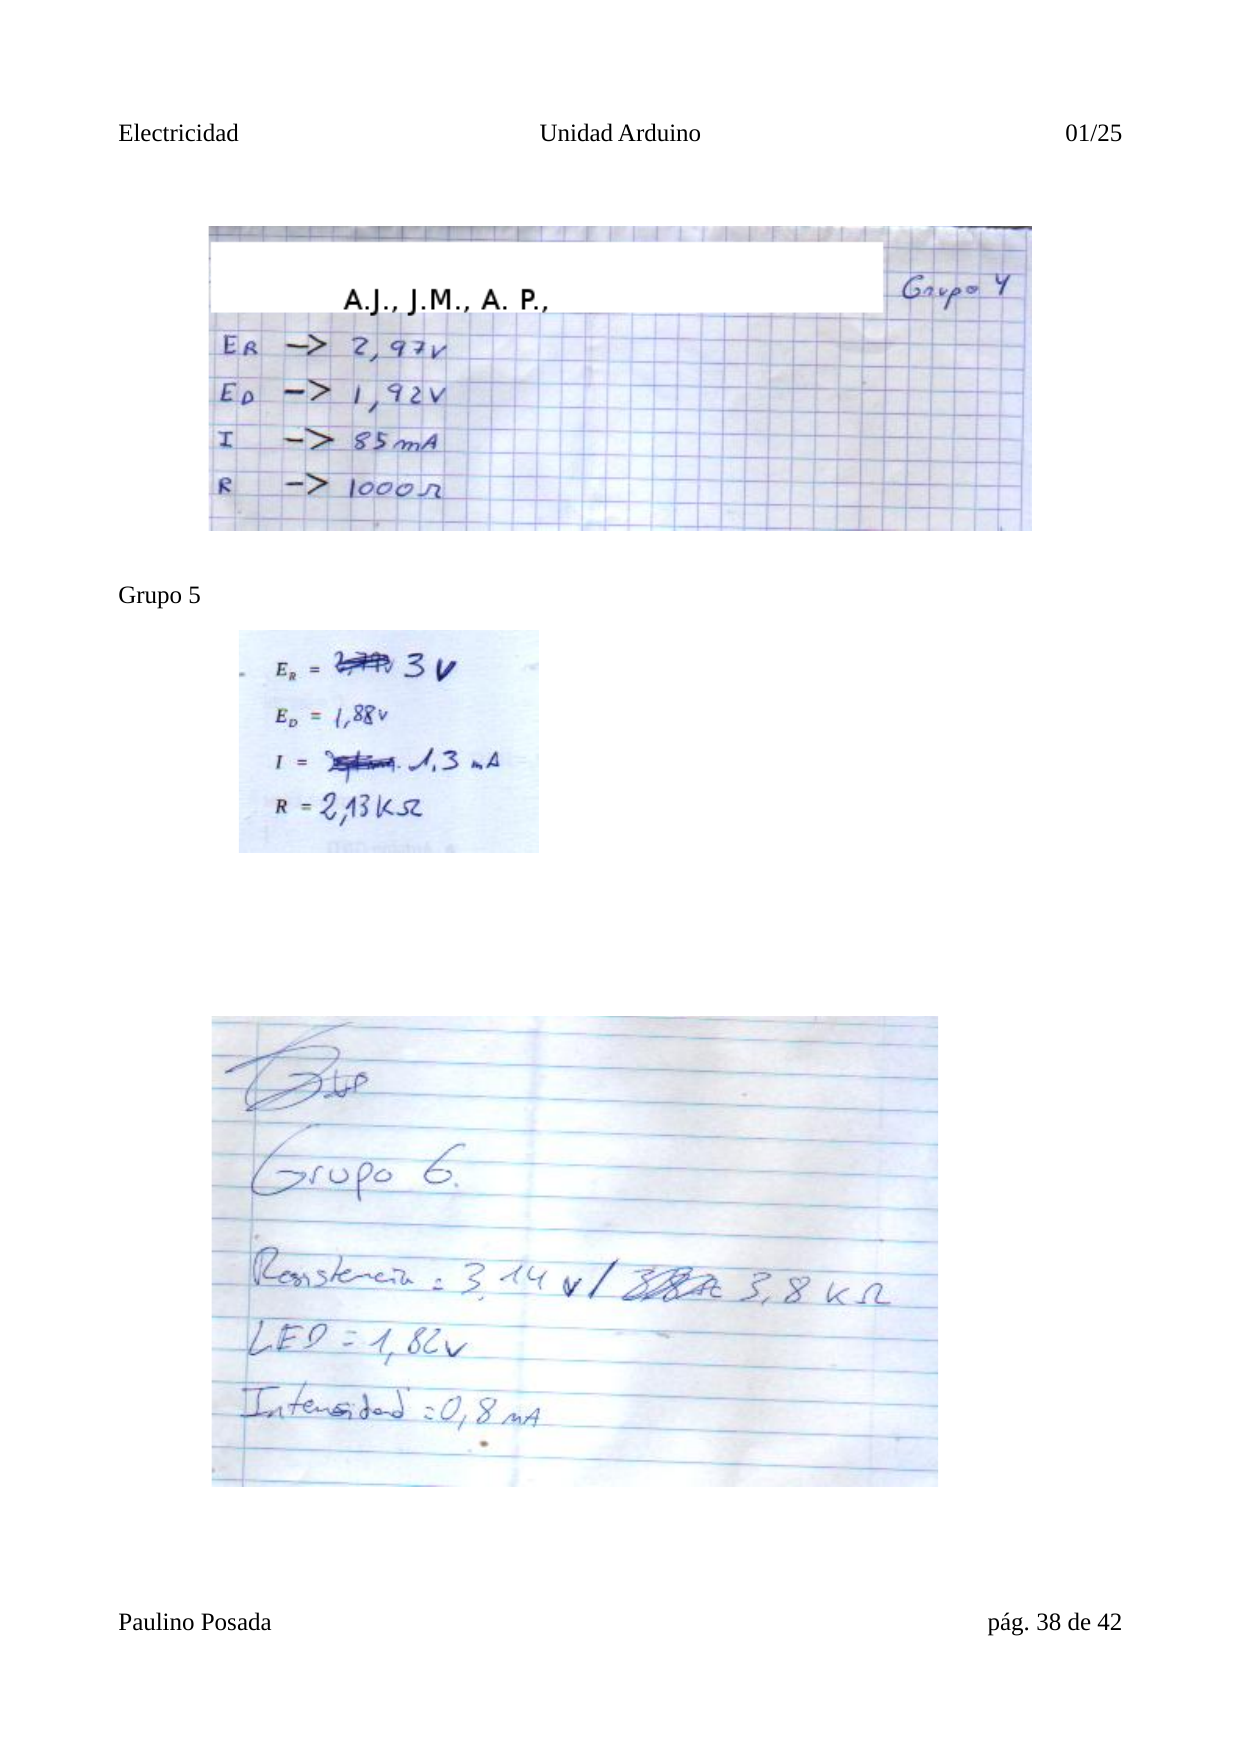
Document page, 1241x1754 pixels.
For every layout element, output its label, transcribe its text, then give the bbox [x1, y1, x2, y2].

picture [238, 630, 539, 853]
picture [208, 226, 1032, 531]
picture [211, 1016, 939, 1487]
text Grupo 5 [118, 580, 1122, 609]
